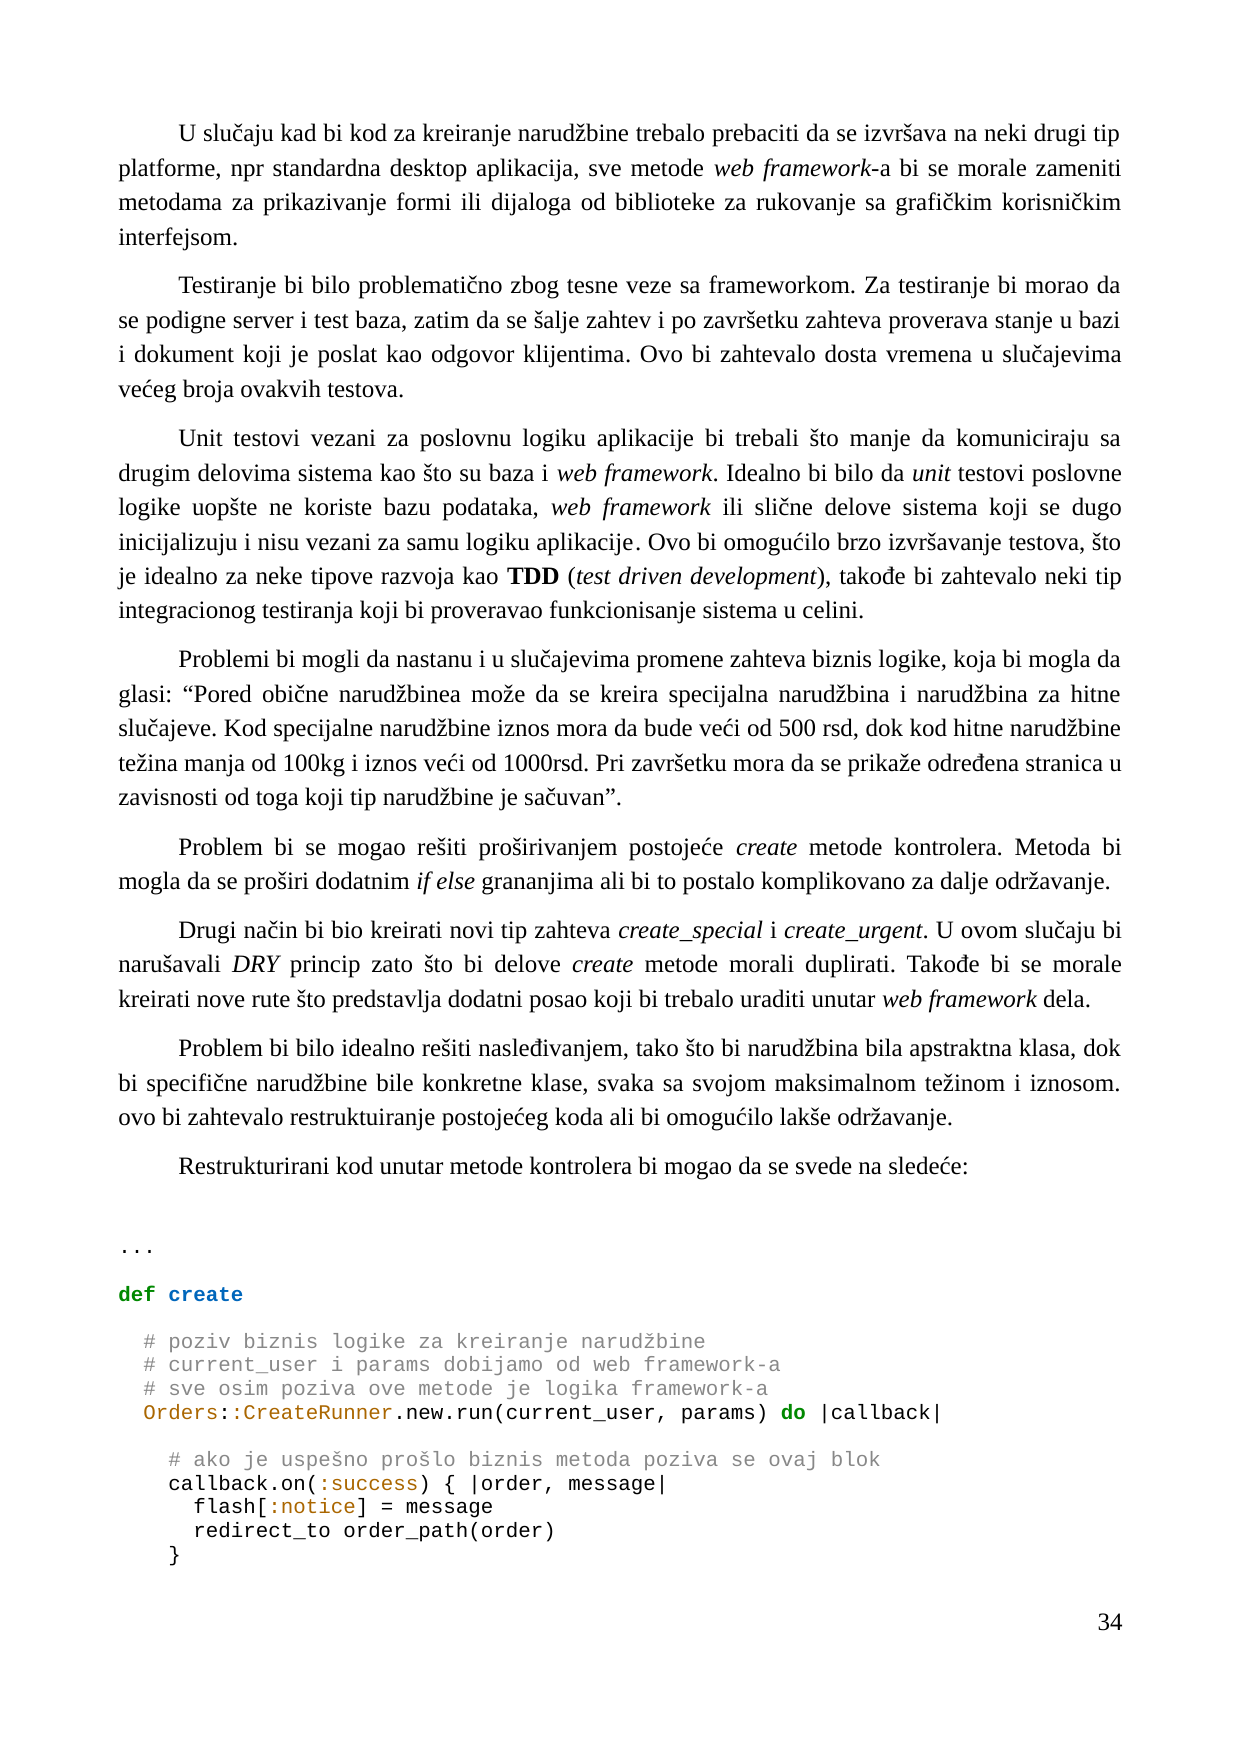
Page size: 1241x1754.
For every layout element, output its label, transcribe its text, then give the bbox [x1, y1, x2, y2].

text Orders::CreateRunner.new.run(current_user, params) do |callback| [118, 1402, 1122, 1425]
text Problem bi bilo idealno rešiti nasleđivanjem, tako što bi narudžbina bila apstraktna klasa, dok bi specifične narudžbine bile konkretne klase, svaka sa svojom maksimalnom težinom i iznosom. ovo bi zahtevalo restruktuiranje postojećeg koda ali bi omogućilo lakše održavanje. [118, 1033, 1122, 1131]
text # ako je uspešno prošlo biznis metoda poziva se ovaj blok [118, 1449, 1122, 1473]
text # poziv biznis logike za kreiranje narudžbine [118, 1331, 1122, 1354]
text def create [118, 1283, 1122, 1307]
text callback.on(:success) { |order, message| [118, 1473, 1122, 1496]
text Testiranje bi bilo problematično zbog tesne veze sa frameworkom. Za testiranje bi morao da se podigne server i test baza, zatim da se šalje zahtev i po završetku zahteva proverava stanje u bazi i dokument koji je poslat kao odgovor klijentima. Ovo bi zahtevalo dosta vremena u slučajevima većeg broja ovakvih testova. [118, 271, 1122, 403]
text flash[:notice] = message [118, 1496, 1122, 1520]
text # current_user i params dobijamo od web framework-a [118, 1354, 1122, 1378]
text # sve osim poziva ove metode je logika framework-a [118, 1378, 1122, 1402]
text Problem bi se mogao rešiti proširivanjem postojeće create metode kontrolera. Metoda bi mogla da se proširi dodatnim if else grananjima ali bi to postalo komplikovano za dalje održavanje. [118, 832, 1122, 895]
text Problemi bi mogli da nastanu i u slučajevima promene zahteva biznis logike, koja bi mogla da glasi: “Pored obične narudžbinea može da se kreira specijalna narudžbina i narudžbina za hitne slučajeve. Kod specijalne narudžbine iznos mora da bude veći od 500 rsd, dok kod hitne narudžbine težina manja od 100kg i iznos veći od 1000rsd. Pri završetku mora da se prikaže određena stranica u zavisnosti od toga koji tip narudžbine je sačuvan”. [118, 644, 1122, 811]
text U slučaju kad bi kod za kreiranje narudžbine trebalo prebaciti da se izvršava na neki drugi tip platforme, npr standardna desktop aplikacija, sve metode web framework-a bi se morale zameniti metodama za prikazivanje formi ili dijaloga od biblioteke za rukovanje sa grafičkim korisničkim interfejsom. [118, 118, 1122, 250]
text Restrukturirani kod unutar metode kontrolera bi mogao da se svede na sledeće: [118, 1151, 1122, 1180]
text } [118, 1544, 1122, 1567]
text ... [118, 1236, 1122, 1260]
text Unit testovi vezani za poslovnu logiku aplikacije bi trebali što manje da komuniciraju sa drugim delovima sistema kao što su baza i web framework. Idealno bi bilo da unit testovi poslovne logike uopšte ne koriste bazu podataka, web framework ili slične delove sistema koji se dugo inicijalizuju i nisu vezani za samu logiku aplikacije. Ovo bi omogućilo brzo izvršavanje testova, što je idealno za neke tipove razvoja kao TDD (test driven development), takođe bi zahtevalo neki tip integracionog testiranja koji bi proveravao funkcionisanje sistema u celini. [118, 423, 1122, 624]
text redirect_to order_path(order) [118, 1520, 1122, 1544]
text Drugi način bi bio kreirati novi tip zahteva create_special i create_urgent. U ovom slučaju bi narušavali DRY princip zato što bi delove create metode morali duplirati. Takođe bi se morale kreirati nove rute što predstavlja dodatni posao koji bi trebalo uraditi unutar web framework dela. [118, 915, 1122, 1013]
